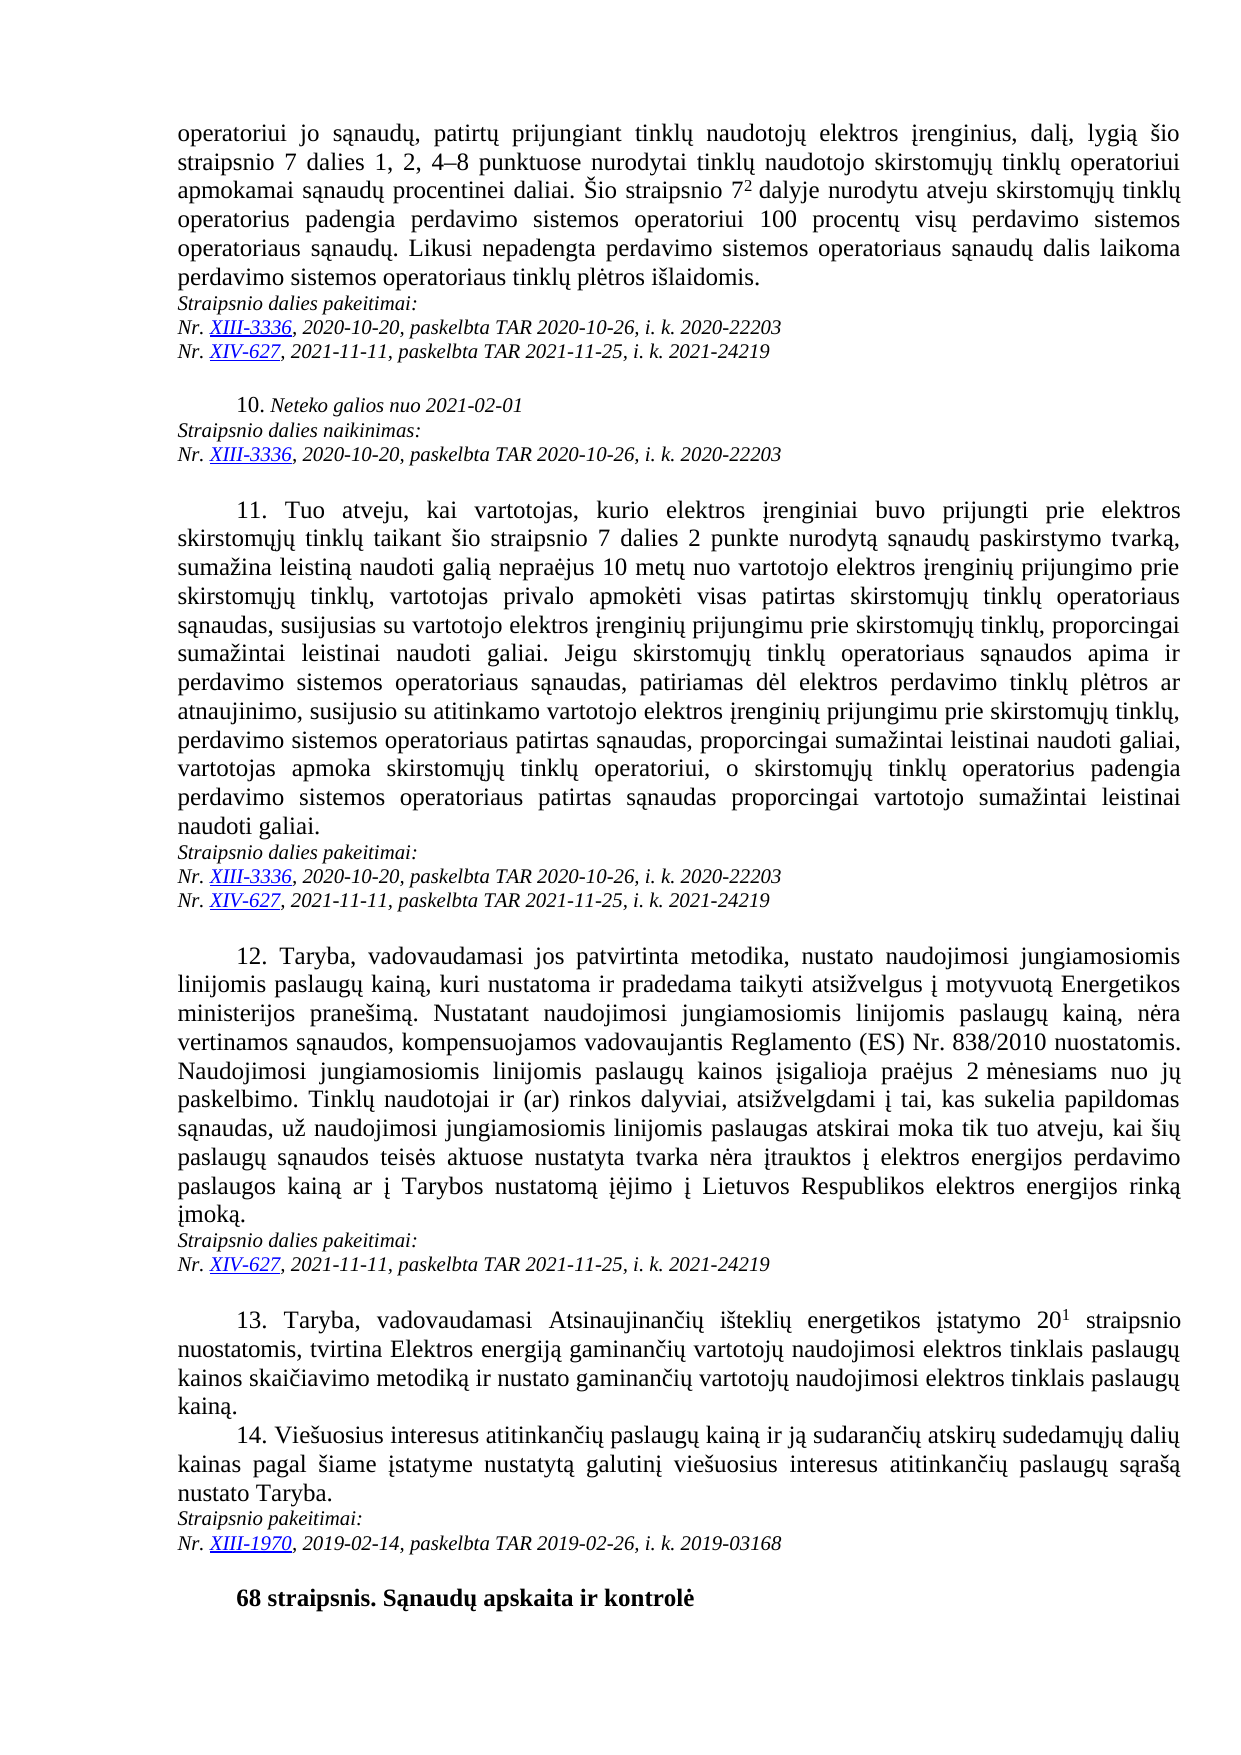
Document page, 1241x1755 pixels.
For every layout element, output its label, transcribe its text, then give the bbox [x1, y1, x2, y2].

text 11. Tuo atveju, kai vartotojas, kurio elektros įrenginiai buvo prijungti prie elektros skirstomųjų tinklų taikant šio straipsnio 7 dalies 2 punkte nurodytą sąnaudų paskirstymo tvarką, sumažina leistiną naudoti galią nepraėjus 10 metų nuo vartotojo elektros įrenginių prijungimo prie skirstomųjų tinklų, vartotojas privalo apmokėti visas patirtas skirstomųjų tinklų operatoriaus sąnaudas, susijusias su vartotojo elektros įrenginių prijungimu prie skirstomųjų tinklų, proporcingai sumažintai leistinai naudoti galiai. Jeigu skirstomųjų tinklų operatoriaus sąnaudos apima ir perdavimo sistemos operatoriaus sąnaudas, patiriamas dėl elektros perdavimo tinklų plėtros ar atnaujinimo, susijusio su atitinkamo vartotojo elektros įrenginių prijungimu prie skirstomųjų tinklų, perdavimo sistemos operatoriaus patirtas sąnaudas, proporcingai sumažintai leistinai naudoti galiai, vartotojas apmoka skirstomųjų tinklų operatoriui, o skirstomųjų tinklų operatorius padengia perdavimo sistemos operatoriaus patirtas sąnaudas proporcingai vartotojo sumažintai leistinai naudoti galiai. [177, 495, 1181, 840]
text Straipsnio dalies pakeitimai: [177, 840, 1181, 864]
text Nr. XIII-3336, 2020-10-20, paskelbta TAR 2020-10-26, i. k. 2020-22203 [177, 442, 1181, 466]
text Nr. XIII-3336, 2020-10-20, paskelbta TAR 2020-10-26, i. k. 2020-22203 [177, 864, 1181, 888]
text 14. Viešuosius interesus atitinkančių paslaugų kainą ir ją sudarančių atskirų sudedamųjų dalių kainas pagal šiame įstatyme nustatytą galutinį viešuosius interesus atitinkančių paslaugų sąrašą nustato Taryba. [177, 1420, 1181, 1506]
text 10. Neteko galios nuo 2021-02-01 [177, 392, 1181, 418]
text 68 straipsnis. Sąnaudų apskaita ir kontrolė [177, 1583, 1181, 1612]
text Nr. XIV-627, 2021-11-11, paskelbta TAR 2021-11-25, i. k. 2021-24219 [177, 1252, 1181, 1276]
text Straipsnio pakeitimai: [177, 1506, 1181, 1530]
text 13. Taryba, vadovaudamasi Atsinaujinančių išteklių energetikos įstatymo 201 straipsnio nuostatomis, tvirtina Elektros energiją gaminančių vartotojų naudojimosi elektros tinklais paslaugų kainos skaičiavimo metodiką ir nustato gaminančių vartotojų naudojimosi elektros tinklais paslaugų kainą. [177, 1305, 1181, 1420]
text 12. Taryba, vadovaudamasi jos patvirtinta metodika, nustato naudojimosi jungiamosiomis linijomis paslaugų kainą, kuri nustatoma ir pradedama taikyti atsižvelgus į motyvuotą Energetikos ministerijos pranešimą. Nustatant naudojimosi jungiamosiomis linijomis paslaugų kainą, nėra vertinamos sąnaudos, kompensuojamos vadovaujantis Reglamento (ES) Nr. 838/2010 nuostatomis. Naudojimosi jungiamosiomis linijomis paslaugų kainos įsigalioja praėjus 2 mėnesiams nuo jų paskelbimo. Tinklų naudotojai ir (ar) rinkos dalyviai, atsižvelgdami į tai, kas sukelia papildomas sąnaudas, už naudojimosi jungiamosiomis linijomis paslaugas atskirai moka tik tuo atveju, kai šių paslaugų sąnaudos teisės aktuose nustatyta tvarka nėra įtrauktos į elektros energijos perdavimo paslaugos kainą ar į Tarybos nustatomą įėjimo į Lietuvos Respublikos elektros energijos rinką įmoką. [177, 941, 1181, 1228]
text operatoriui jo sąnaudų, patirtų prijungiant tinklų naudotojų elektros įrenginius, dalį, lygią šio straipsnio 7 dalies 1, 2, 4–8 punktuose nurodytai tinklų naudotojo skirstomųjų tinklų operatoriui apmokamai sąnaudų procentinei daliai. Šio straipsnio 72 dalyje nurodytu atveju skirstomųjų tinklų operatorius padengia perdavimo sistemos operatoriui 100 procentų visų perdavimo sistemos operatoriaus sąnaudų. Likusi nepadengta perdavimo sistemos operatoriaus sąnaudų dalis laikoma perdavimo sistemos operatoriaus tinklų plėtros išlaidomis. [177, 118, 1181, 291]
text Nr. XIII-1970, 2019-02-14, paskelbta TAR 2019-02-26, i. k. 2019-03168 [177, 1530, 1181, 1554]
text Nr. XIV-627, 2021-11-11, paskelbta TAR 2021-11-25, i. k. 2021-24219 [177, 888, 1181, 912]
text Nr. XIV-627, 2021-11-11, paskelbta TAR 2021-11-25, i. k. 2021-24219 [177, 339, 1181, 363]
text Nr. XIII-3336, 2020-10-20, paskelbta TAR 2020-10-26, i. k. 2020-22203 [177, 315, 1181, 339]
text Straipsnio dalies naikinimas: [177, 418, 1181, 442]
text Straipsnio dalies pakeitimai: [177, 1228, 1181, 1252]
text Straipsnio dalies pakeitimai: [177, 291, 1181, 315]
